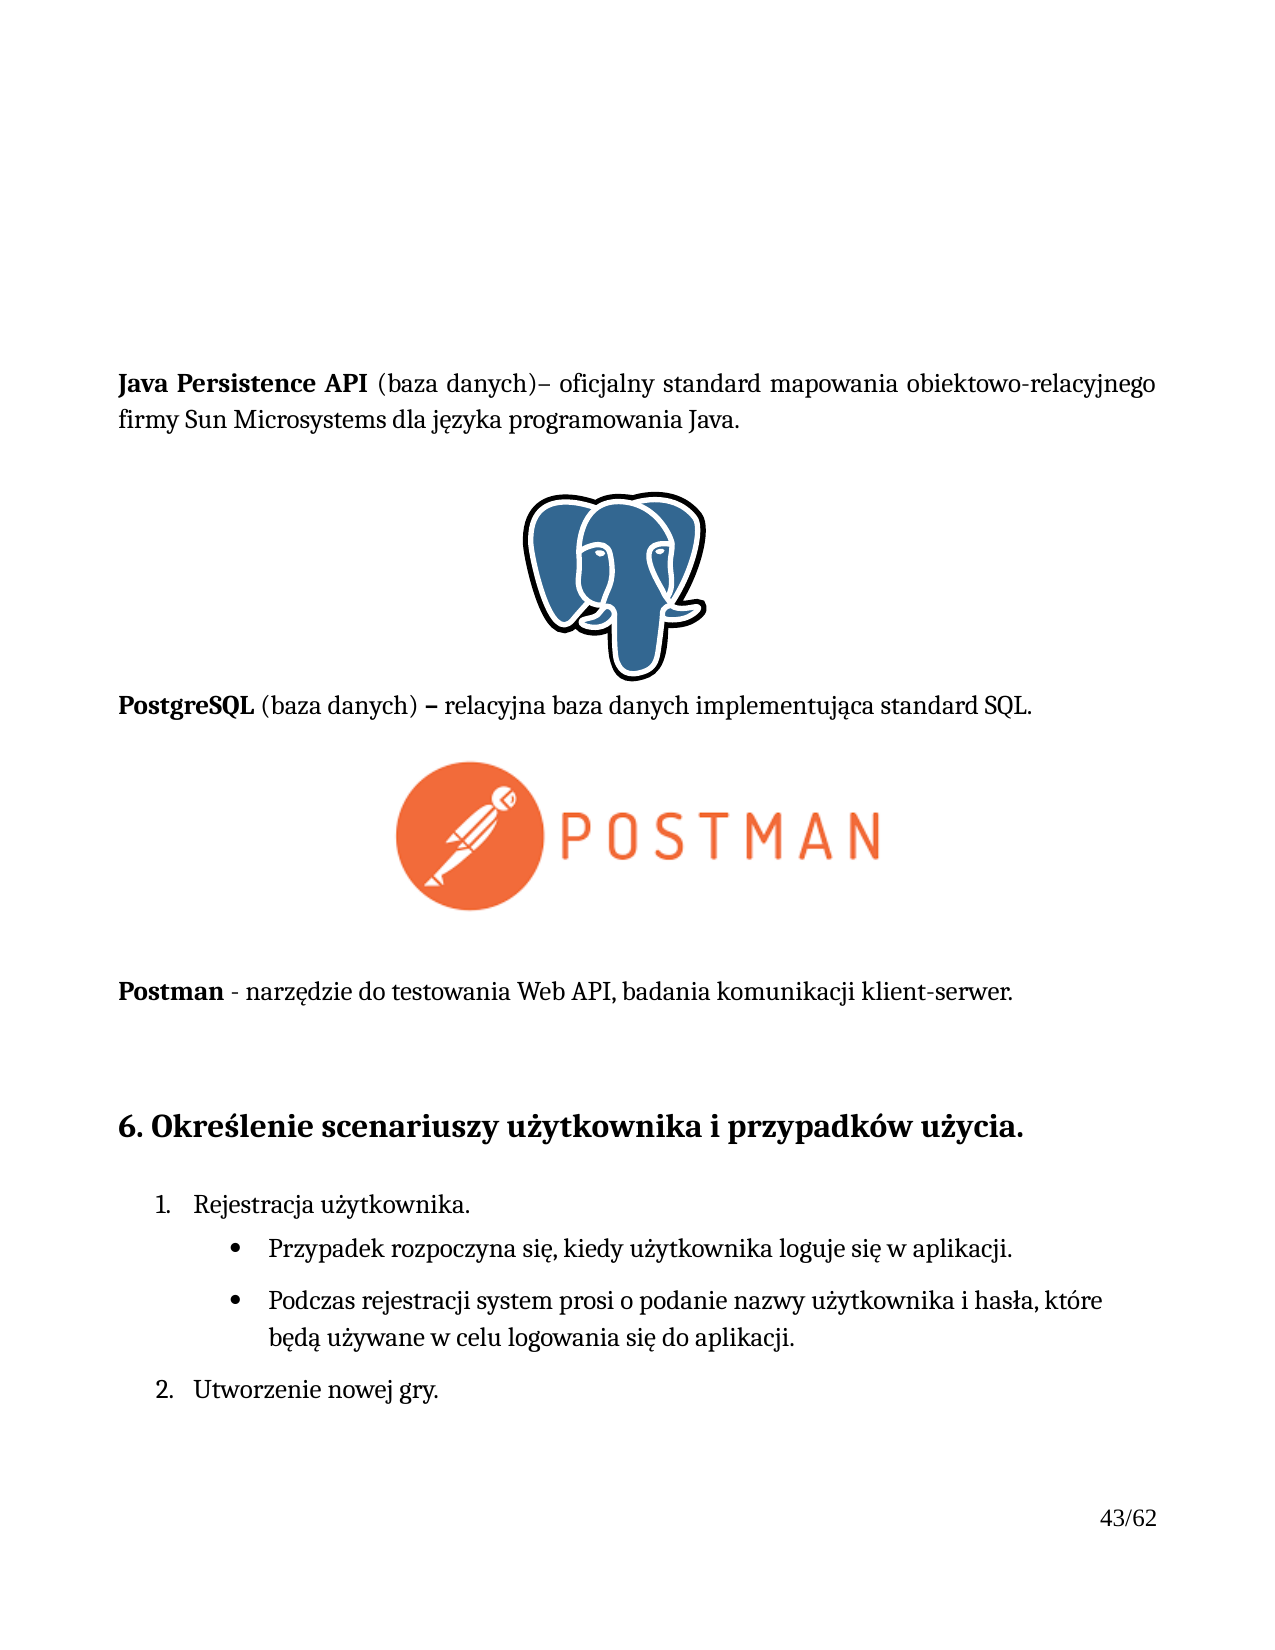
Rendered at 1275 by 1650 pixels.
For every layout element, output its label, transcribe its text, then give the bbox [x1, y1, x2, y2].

text PostgreSQL (baza danych) – relacyjna baza danych implementująca standard SQL. [118, 690, 1157, 721]
subtitle 6. Określenie scenariuszy użytkownika i przypadków użycia. [118, 1108, 1157, 1146]
subtitle Rejestracja użytkownika. [156, 1189, 1157, 1221]
list Przypadek rozpoczyna się, kiedy użytkownika loguje się w aplikacji. [231, 1233, 1157, 1264]
text Java Persistence API (baza danych)– oficjalny standard mapowania obiektowo-relacyjnego firmy Sun Microsystems dla języka programowania Java. [118, 368, 1157, 435]
text Postman - narzędzie do testowania Web API, badania komunikacji klient-serwer. [118, 976, 1157, 1007]
list Podczas rejestracji system prosi o podanie nazwy użytkownika i hasła, które będą używane w celu logowania się do aplikacji. [231, 1285, 1157, 1353]
picture [359, 725, 916, 948]
list Utworzenie nowej gry. [156, 1374, 1157, 1405]
